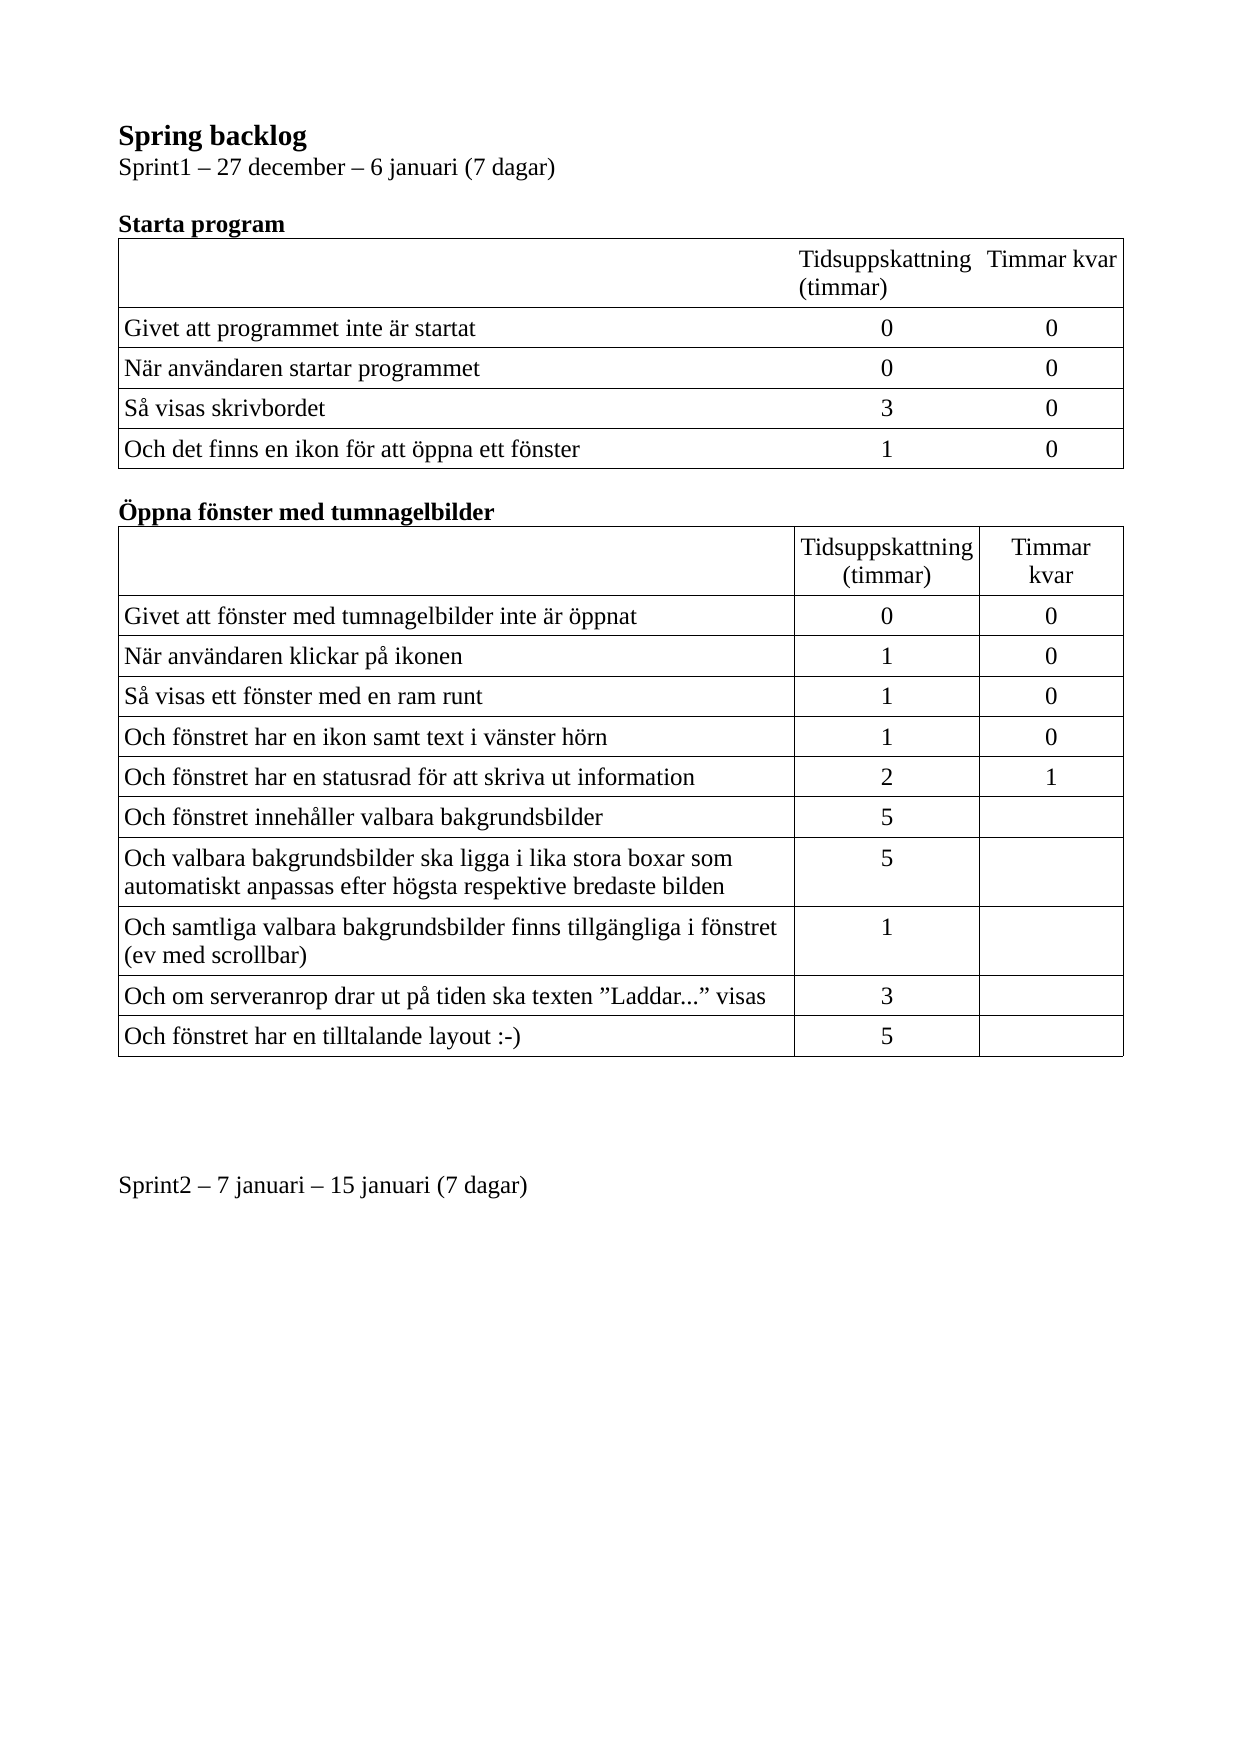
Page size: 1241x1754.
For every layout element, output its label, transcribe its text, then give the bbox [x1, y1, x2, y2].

table_cell Och fönstret har en ikon samt text i vänster hörn [119, 717, 794, 756]
table_cell 1 [795, 636, 979, 676]
table_cell [980, 797, 1123, 837]
table_cell 0 [980, 596, 1123, 635]
table_cell Och det finns en ikon för att öppna ett fönster [119, 429, 793, 468]
table_cell 5 [795, 838, 979, 906]
table_cell 0 [793, 308, 981, 347]
table_cell Och fönstret har en statusrad för att skriva ut information [119, 757, 794, 796]
table_header Tidsuppskattning (timmar) [793, 239, 981, 307]
table_cell [980, 907, 1123, 975]
table_cell Och fönstret innehåller valbara bakgrundsbilder [119, 797, 794, 837]
table_header Timmar kvar [980, 527, 1123, 595]
table_cell [980, 976, 1123, 1015]
text Sprint2 – 7 januari – 15 januari (7 dagar) [118, 1171, 1122, 1199]
table_header [119, 527, 794, 595]
table_cell 1 [795, 907, 979, 975]
table_cell [980, 838, 1123, 906]
table_cell När användaren startar programmet [119, 348, 793, 388]
table_cell 3 [795, 976, 979, 1015]
table_header Timmar kvar [981, 239, 1123, 307]
text Starta program [118, 209, 1122, 238]
table_cell 0 [980, 636, 1123, 676]
table_cell Givet att programmet inte är startat [119, 308, 793, 347]
table_cell 1 [795, 717, 979, 756]
table_cell 0 [981, 308, 1123, 347]
table_cell 0 [981, 429, 1123, 468]
table_cell Så visas ett fönster med en ram runt [119, 677, 794, 716]
table_cell Och samtliga valbara bakgrundsbilder finns tillgängliga i fönstret (ev med scrollbar) [119, 907, 794, 975]
table_cell 2 [795, 757, 979, 796]
table_cell 0 [980, 717, 1123, 756]
table_header [119, 239, 793, 307]
table_cell När användaren klickar på ikonen [119, 636, 794, 676]
text Öppna fönster med tumnagelbilder [118, 497, 1122, 526]
table_cell Så visas skrivbordet [119, 389, 793, 428]
table_cell [980, 1016, 1123, 1056]
table_cell Och om serveranrop drar ut på tiden ska texten ”Laddar...” visas [119, 976, 794, 1015]
text Sprint1 – 27 december – 6 januari (7 dagar) [118, 152, 1122, 180]
table_cell 0 [981, 389, 1123, 428]
table_cell 3 [793, 389, 981, 428]
text Spring backlog [118, 118, 1122, 152]
table_cell 1 [980, 757, 1123, 796]
table_cell 1 [793, 429, 981, 468]
table_cell Givet att fönster med tumnagelbilder inte är öppnat [119, 596, 794, 635]
table_cell 0 [793, 348, 981, 388]
table_cell 0 [795, 596, 979, 635]
table_cell 0 [981, 348, 1123, 388]
table_cell Och valbara bakgrundsbilder ska ligga i lika stora boxar som automatiskt anpassas efter högsta respektive bredaste bilden [119, 838, 794, 906]
table_cell 0 [980, 677, 1123, 716]
table_cell 5 [795, 1016, 979, 1056]
table_cell Och fönstret har en tilltalande layout :-) [119, 1016, 794, 1056]
table_cell 1 [795, 677, 979, 716]
table_cell 5 [795, 797, 979, 837]
table_header Tidsuppskattning (timmar) [795, 527, 979, 595]
